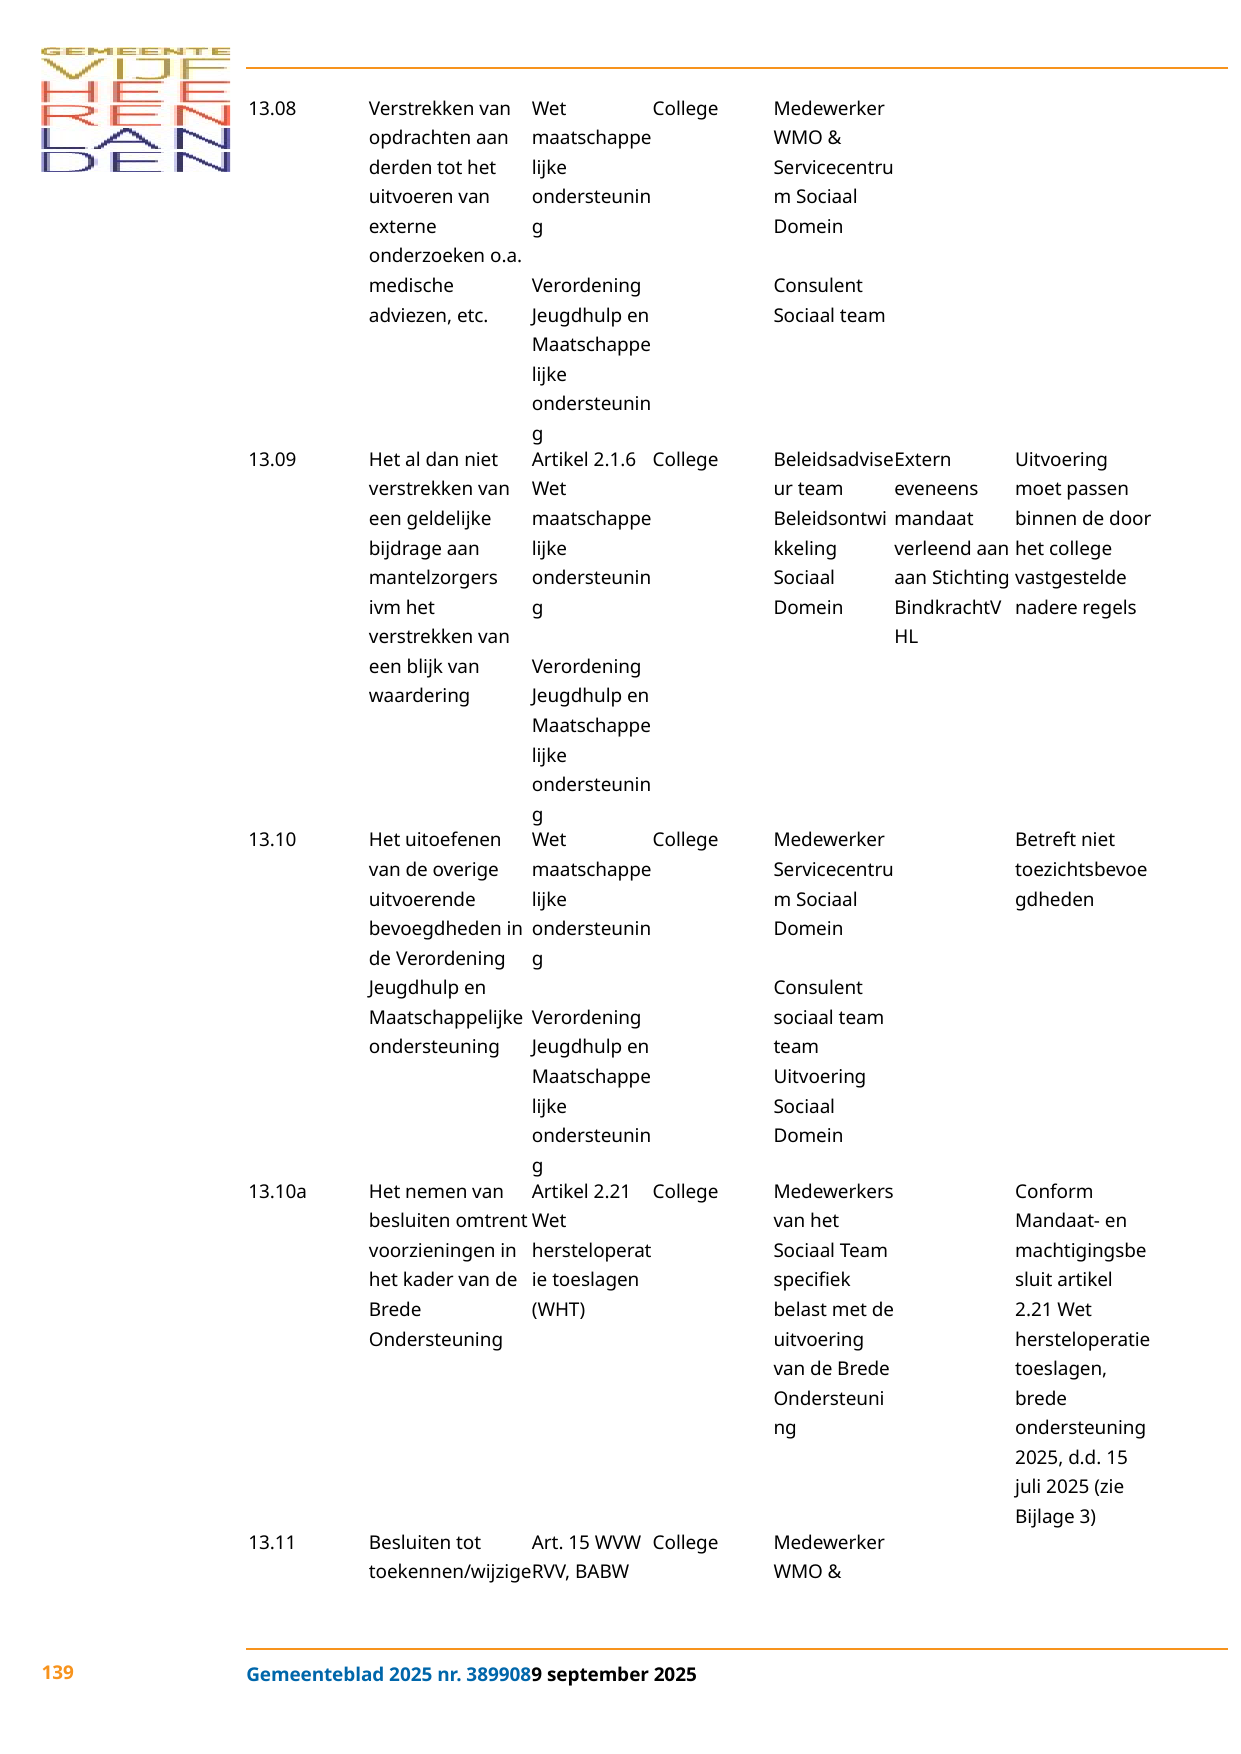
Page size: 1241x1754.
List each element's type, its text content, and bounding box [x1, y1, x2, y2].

table_cell [894, 1178, 1015, 1529]
table_cell College [653, 95, 773, 446]
table_cell 13.09 [248, 446, 369, 827]
table_cell Medewerkers van het Sociaal Team specifiek belast met de uitvoering van de Brede Ondersteuning [773, 1178, 894, 1529]
table_cell [1015, 95, 1152, 446]
table_cell Artikel 2.1.6 Wet maatschappelijke ondersteuning Verordening Jeugdhulp en Maatschappelijke ondersteuning [532, 446, 652, 827]
table_cell College [653, 446, 773, 827]
table_cell Wet maatschappelijke ondersteuning Verordening Jeugdhulp en Maatschappelijke ondersteuning [532, 827, 652, 1178]
table_cell Wet maatschappelijke ondersteuning Verordening Jeugdhulp en Maatschappelijke ondersteuning [532, 95, 652, 446]
table_cell [894, 827, 1015, 1178]
table_cell [1015, 1529, 1152, 1584]
table_cell Uitvoering moet passen binnen de door het college vastgestelde nadere regels [1015, 446, 1152, 827]
table_cell Beleidsadviseur team Beleidsontwikkeling Sociaal Domein [773, 446, 894, 827]
table_cell Het uitoefenen van de overige uitvoerende bevoegdheden in de Verordening Jeugdhulp en Maatschappelijke ondersteuning [369, 827, 532, 1178]
table_cell Medewerker Servicecentrum Sociaal Domein Consulent sociaal team team Uitvoering Sociaal Domein [773, 827, 894, 1178]
table_cell 13.08 [248, 95, 369, 446]
table_cell Betreft niet toezichtsbevoegdheden [1015, 827, 1152, 1178]
table_cell Verstrekken van opdrachten aan derden tot het uitvoeren van externe onderzoeken o.a. medische adviezen, etc. [369, 95, 532, 446]
table_cell College [653, 827, 773, 1178]
table_cell Conform Mandaat- en machtigingsbesluit artikel 2.21 Wet hersteloperatie toeslagen, brede ondersteuning 2025, d.d. 15 juli 2025 (zie Bijlage 3) [1015, 1178, 1152, 1529]
table_cell Besluiten tot toekennen/wijzige [369, 1529, 532, 1584]
table_cell College [653, 1178, 773, 1529]
table_cell [894, 1529, 1015, 1584]
table_cell 13.10a [248, 1178, 369, 1529]
table_cell 13.10 [248, 827, 369, 1178]
table_cell Het al dan niet verstrekken van een geldelijke bijdrage aan mantelzorgers ivm het verstrekken van een blijk van waardering [369, 446, 532, 827]
table_cell 13.11 [248, 1529, 369, 1584]
table_cell Het nemen van besluiten omtrent voorzieningen in het kader van de Brede Ondersteuning [369, 1178, 532, 1529]
picture [41, 47, 231, 172]
table_cell Artikel 2.21 Wet hersteloperatie toeslagen (WHT) [532, 1178, 652, 1529]
table_cell College [653, 1529, 773, 1584]
table_cell Art. 15 WVW RVV, BABW [532, 1529, 652, 1584]
table_cell [894, 95, 1015, 446]
table_cell Medewerker WMO & [773, 1529, 894, 1584]
table_cell Extern eveneens mandaat verleend aan aan Stichting BindkrachtVHL [894, 446, 1015, 827]
table_cell Medewerker WMO & Servicecentrum Sociaal Domein Consulent Sociaal team [773, 95, 894, 446]
